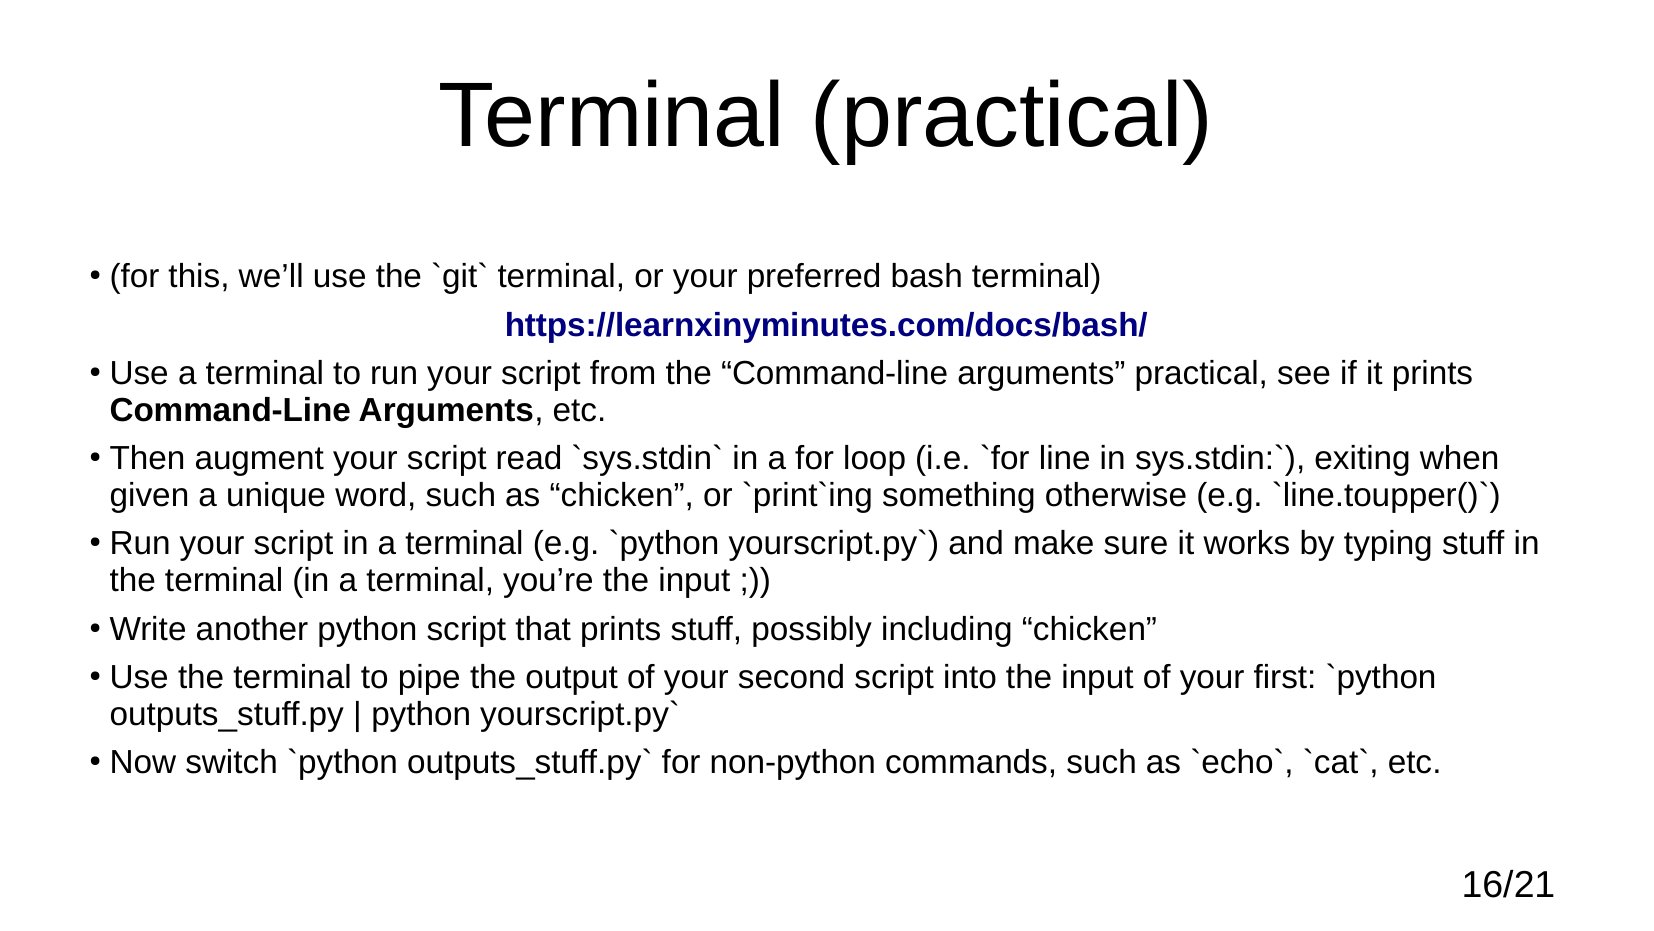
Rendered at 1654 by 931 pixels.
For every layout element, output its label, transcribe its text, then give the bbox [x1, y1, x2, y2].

title Terminal (practical) [82, 37, 1571, 193]
list (for this, we’ll use the `git` terminal, or your preferred bash terminal) https://learnxinyminutes.com/docs/bash/ Use a terminal to run your script from the “Command-line arguments” practical, see if it prints Command-Line Arguments, etc. Then augment your script read `sys.stdin` in a for loop (i.e. `for line in sys.stdin:`), exiting when given a unique word, such as “chicken”, or `print`ing something otherwise (e.g. `line.toupper()`) Run your script in a terminal (e.g. `python yourscript.py`) and make sure it works by typing stuff in the terminal (in a terminal, you’re the input ;)) Write another python script that prints stuff, possibly including “chicken” Use the terminal to pipe the output of your second script into the input of your first: `python outputs_stuff.py | python yourscript.py` Now switch `python outputs_stuff.py` for non-python commands, such as `echo`, `cat`, etc. [82, 257, 1571, 798]
text_box <number>/21 [1446, 856, 1625, 931]
